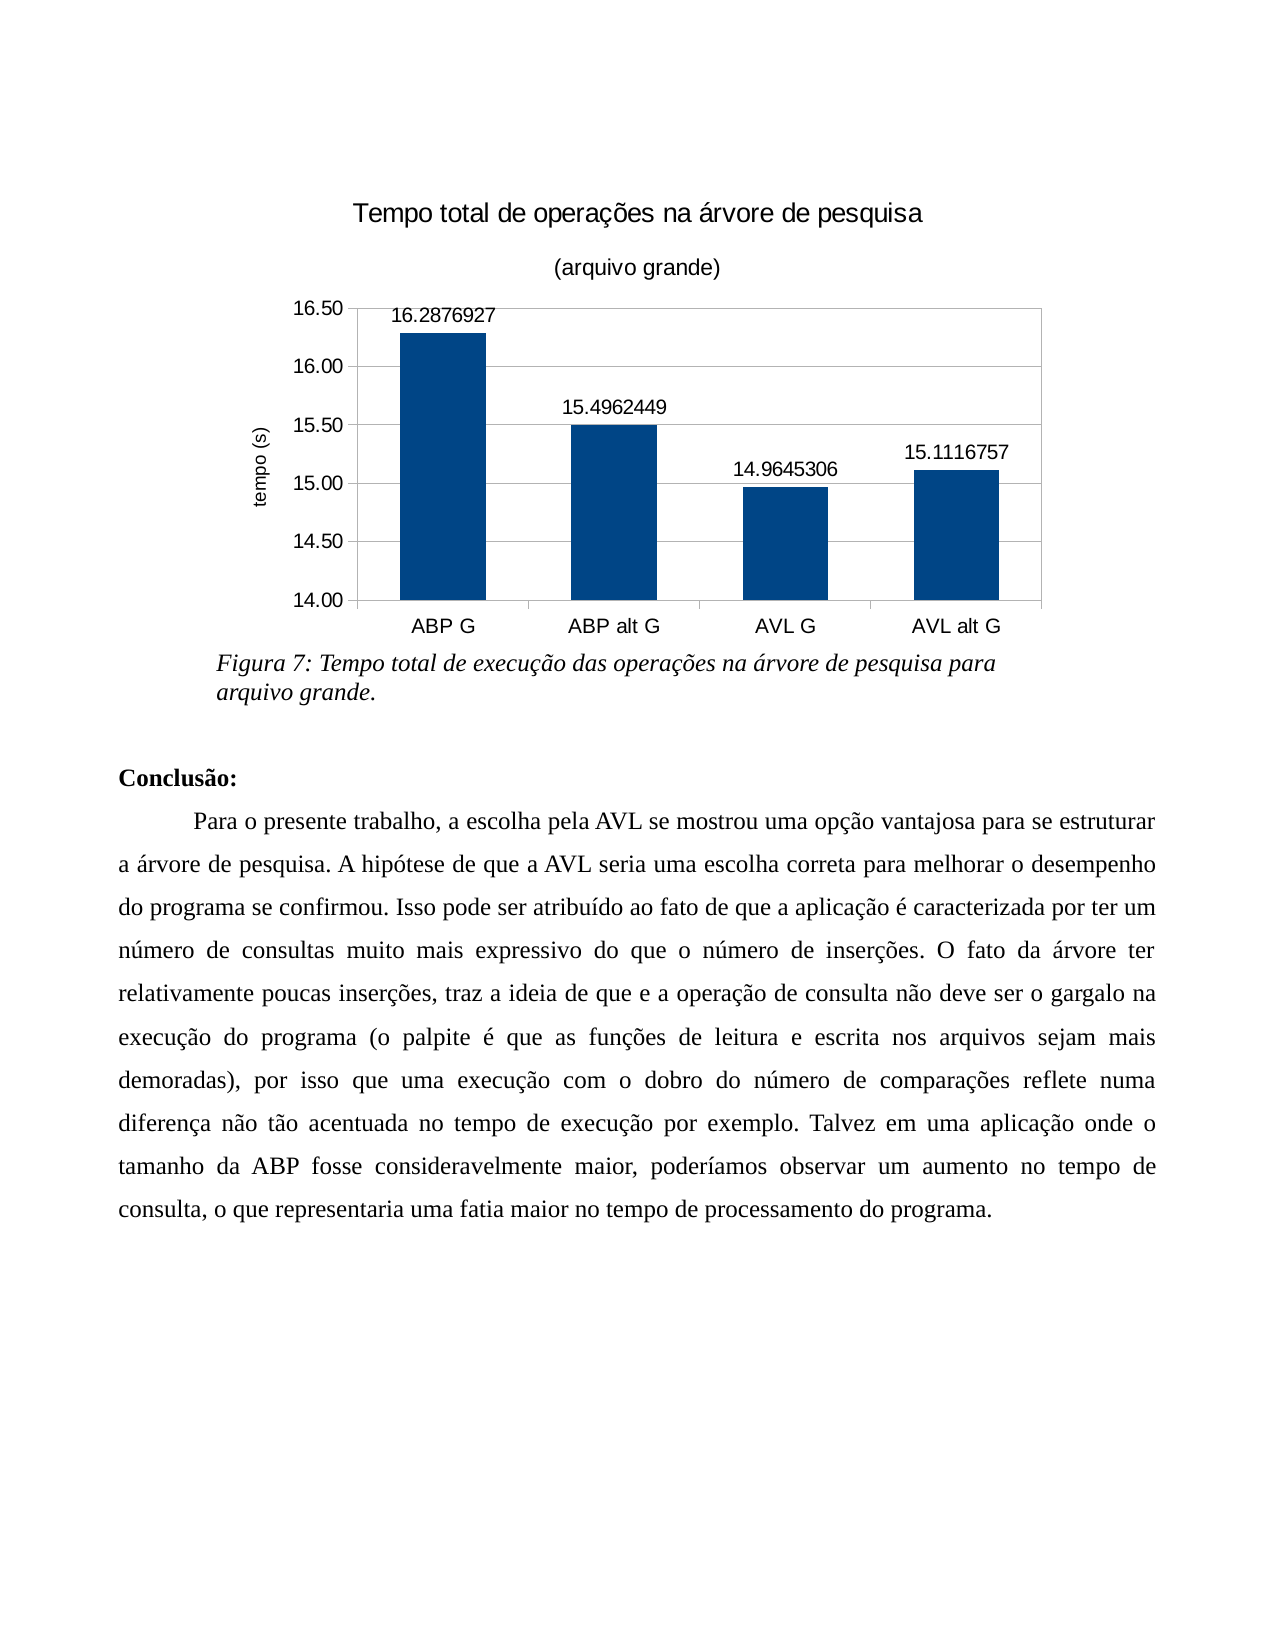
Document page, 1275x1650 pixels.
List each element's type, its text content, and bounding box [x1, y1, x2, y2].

text Conclusão: [118, 763, 1157, 792]
text Figura 7: Tempo total de execução das operações na árvore de pesquisa para arquivo grande. [216, 648, 1059, 705]
text Para o presente trabalho, a escolha pela AVL se mostrou uma opção vantajosa para se estruturar a árvore de pesquisa. A hipótese de que a AVL seria uma escolha correta para melhorar o desempenho do programa se confirmou. Isso pode ser atribuído ao fato de que a aplicação é caracterizada por ter um número de consultas muito mais expressivo do que o número de inserções. O fato da árvore ter relativamente poucas inserções, traz a ideia de que e a operação de consulta não deve ser o gargalo na execução do programa (o palpite é que as funções de leitura e escrita nos arquivos sejam mais demoradas), por isso que uma execução com o dobro do número de comparações reflete numa diferença não tão acentuada no tempo de execução por exemplo. Talvez em uma aplicação onde o tamanho da ABP fosse consideravelmente maior, poderíamos observar um aumento no tempo de consulta, o que representaria uma fatia maior no tempo de processamento do programa. [118, 806, 1157, 1223]
